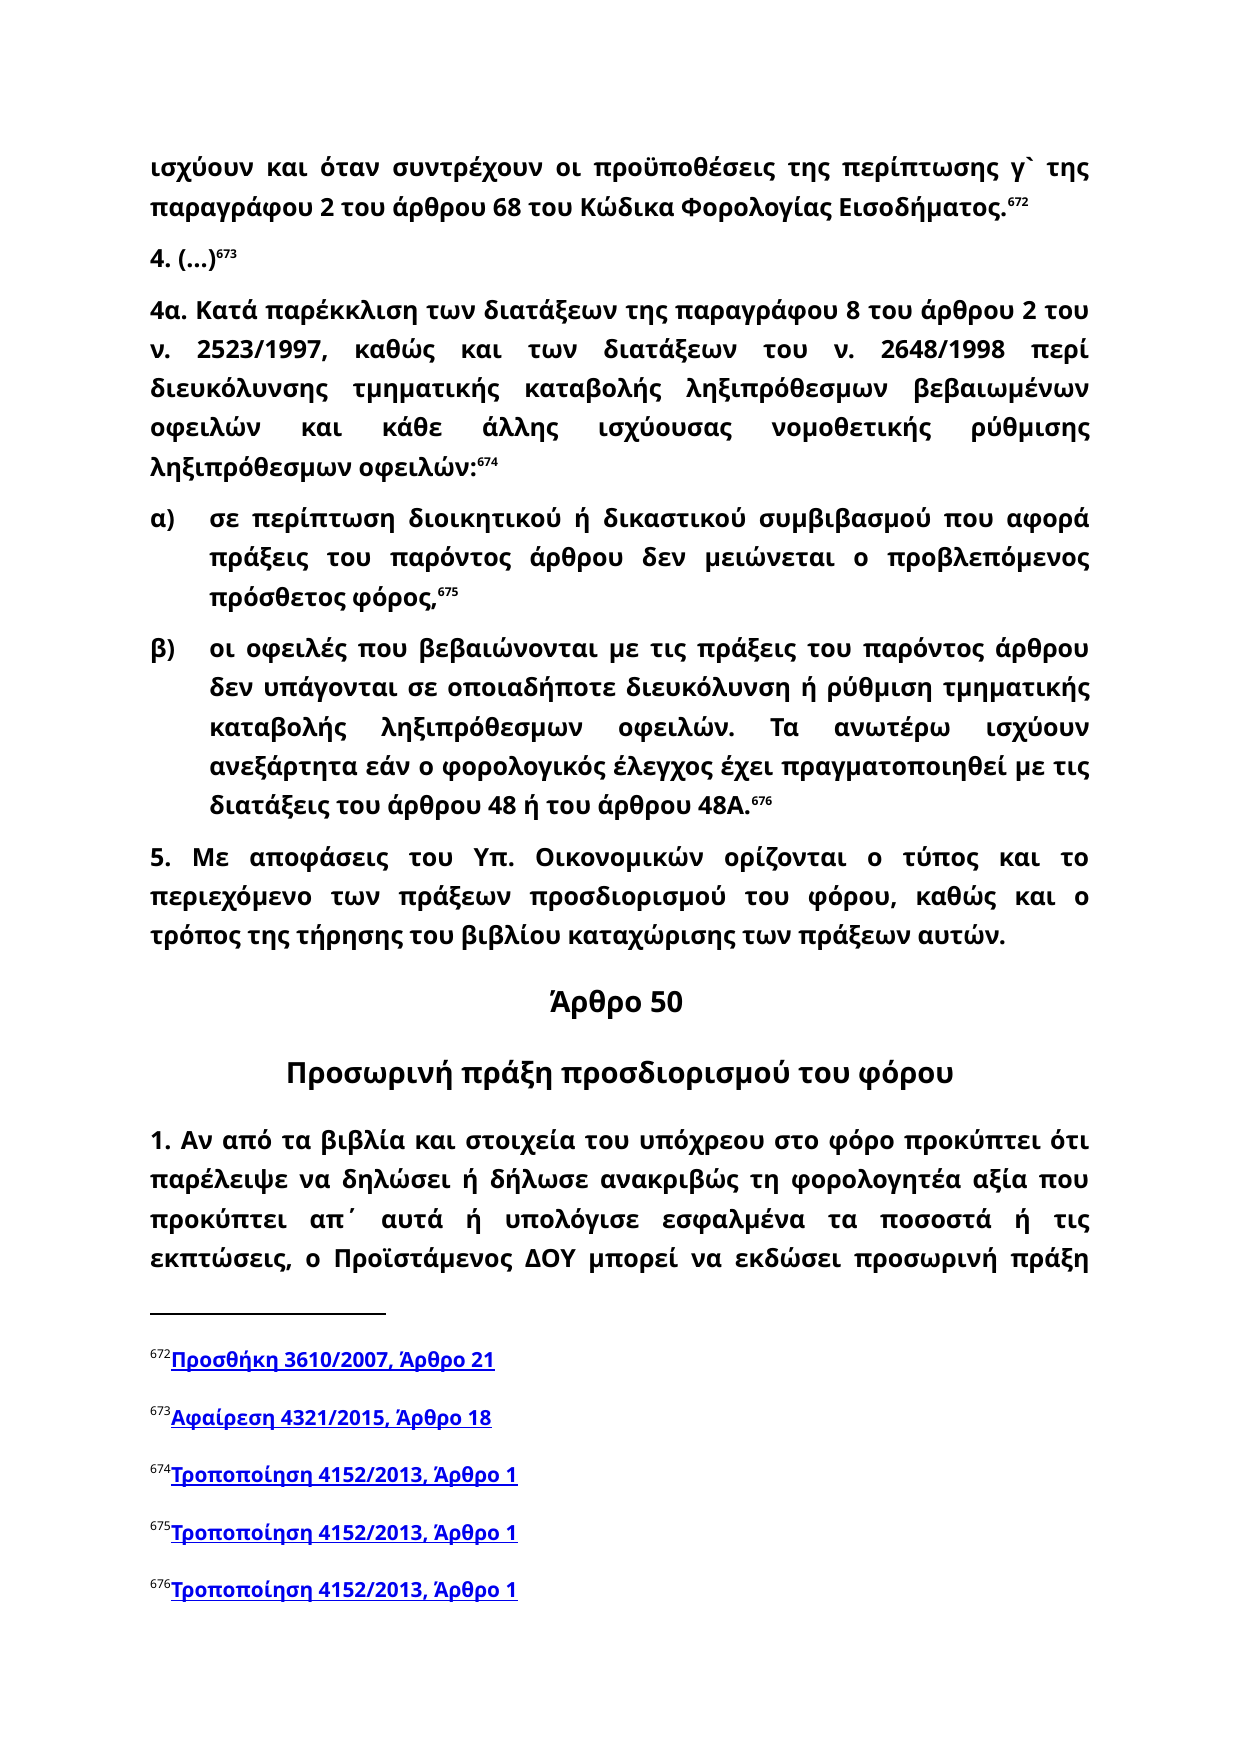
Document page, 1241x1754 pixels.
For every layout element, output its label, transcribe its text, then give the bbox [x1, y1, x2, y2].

text Αφαίρεση 4321/2015, Άρθρο 18 [150, 1403, 1090, 1431]
text 5. Με αποφάσεις του Υπ. Οικονομικών ορίζονται ο τύπος και το περιεχόμενο των πράξεων προσδιορισμού του φόρου, καθώς και ο τρόπος της τήρησης του βιβλίου καταχώρισης των πράξεων αυτών. [150, 839, 1090, 952]
text Τροποποίηση 4152/2013, Άρθρο 1 [150, 1576, 1090, 1604]
list β) οι οφειλές που βεβαιώνονται με τις πράξεις του παρόντος άρθρου δεν υπάγονται σε οποιαδήποτε διευκόλυνση ή ρύθμιση τμηματικής καταβολής ληξιπρόθεσμων οφειλών. Τα ανωτέρω ισχύουν ανεξάρτητα εάν ο φορολογικός έλεγχος έχει πραγματοποιηθεί με τις διατάξεις του άρθρου 48 ή του άρθρου 48Α. [150, 631, 1090, 822]
text 4. (…) [150, 241, 1090, 275]
text ισχύουν και όταν συντρέχουν οι προϋποθέσεις της περίπτωσης γ` της παραγράφου 2 του άρθρου 68 του Κώδικα Φορολογίας Εισοδήματος. [150, 150, 1090, 223]
list α) σε περίπτωση διοικητικού ή δικαστικού συμβιβασμού που αφορά πράξεις του παρόντος άρθρου δεν μειώνεται ο προβλεπόμενος πρόσθετος φόρος, [150, 501, 1090, 613]
subtitle Προσωρινή πράξη προσδιορισμού του φόρου [150, 1052, 1090, 1092]
text 4α. Κατά παρέκκλιση των διατάξεων της παραγράφου 8 του άρθρου 2 του ν. 2523/1997, καθώς και των διατάξεων του ν. 2648/1998 περί διευκόλυνσης τμηματικής καταβολής ληξιπρόθεσμων βεβαιωμένων οφειλών και κάθε άλλης ισχύουσας νομοθετικής ρύθμισης ληξιπρόθεσμων οφειλών: [150, 292, 1090, 483]
text Τροποποίηση 4152/2013, Άρθρο 1 [150, 1460, 1090, 1489]
text Τροποποίηση 4152/2013, Άρθρο 1 [150, 1518, 1090, 1546]
subtitle Άρθρο 50 [150, 982, 1090, 1021]
text 1. Αν από τα βιβλία και στοιχεία του υπόχρεου στο φόρο προκύπτει ότι παρέλειψε να δηλώσει ή δήλωσε ανακριβώς τη φορολογητέα αξία που προκύπτει απ΄ αυτά ή υπολόγισε εσφαλμένα τα ποσοστά ή τις εκπτώσεις, ο Προϊστάμενος ΔΟΥ μπορεί να εκδώσει προσωρινή πράξη [150, 1123, 1090, 1274]
text Προσθήκη 3610/2007, Άρθρο 21 [150, 1345, 1090, 1373]
